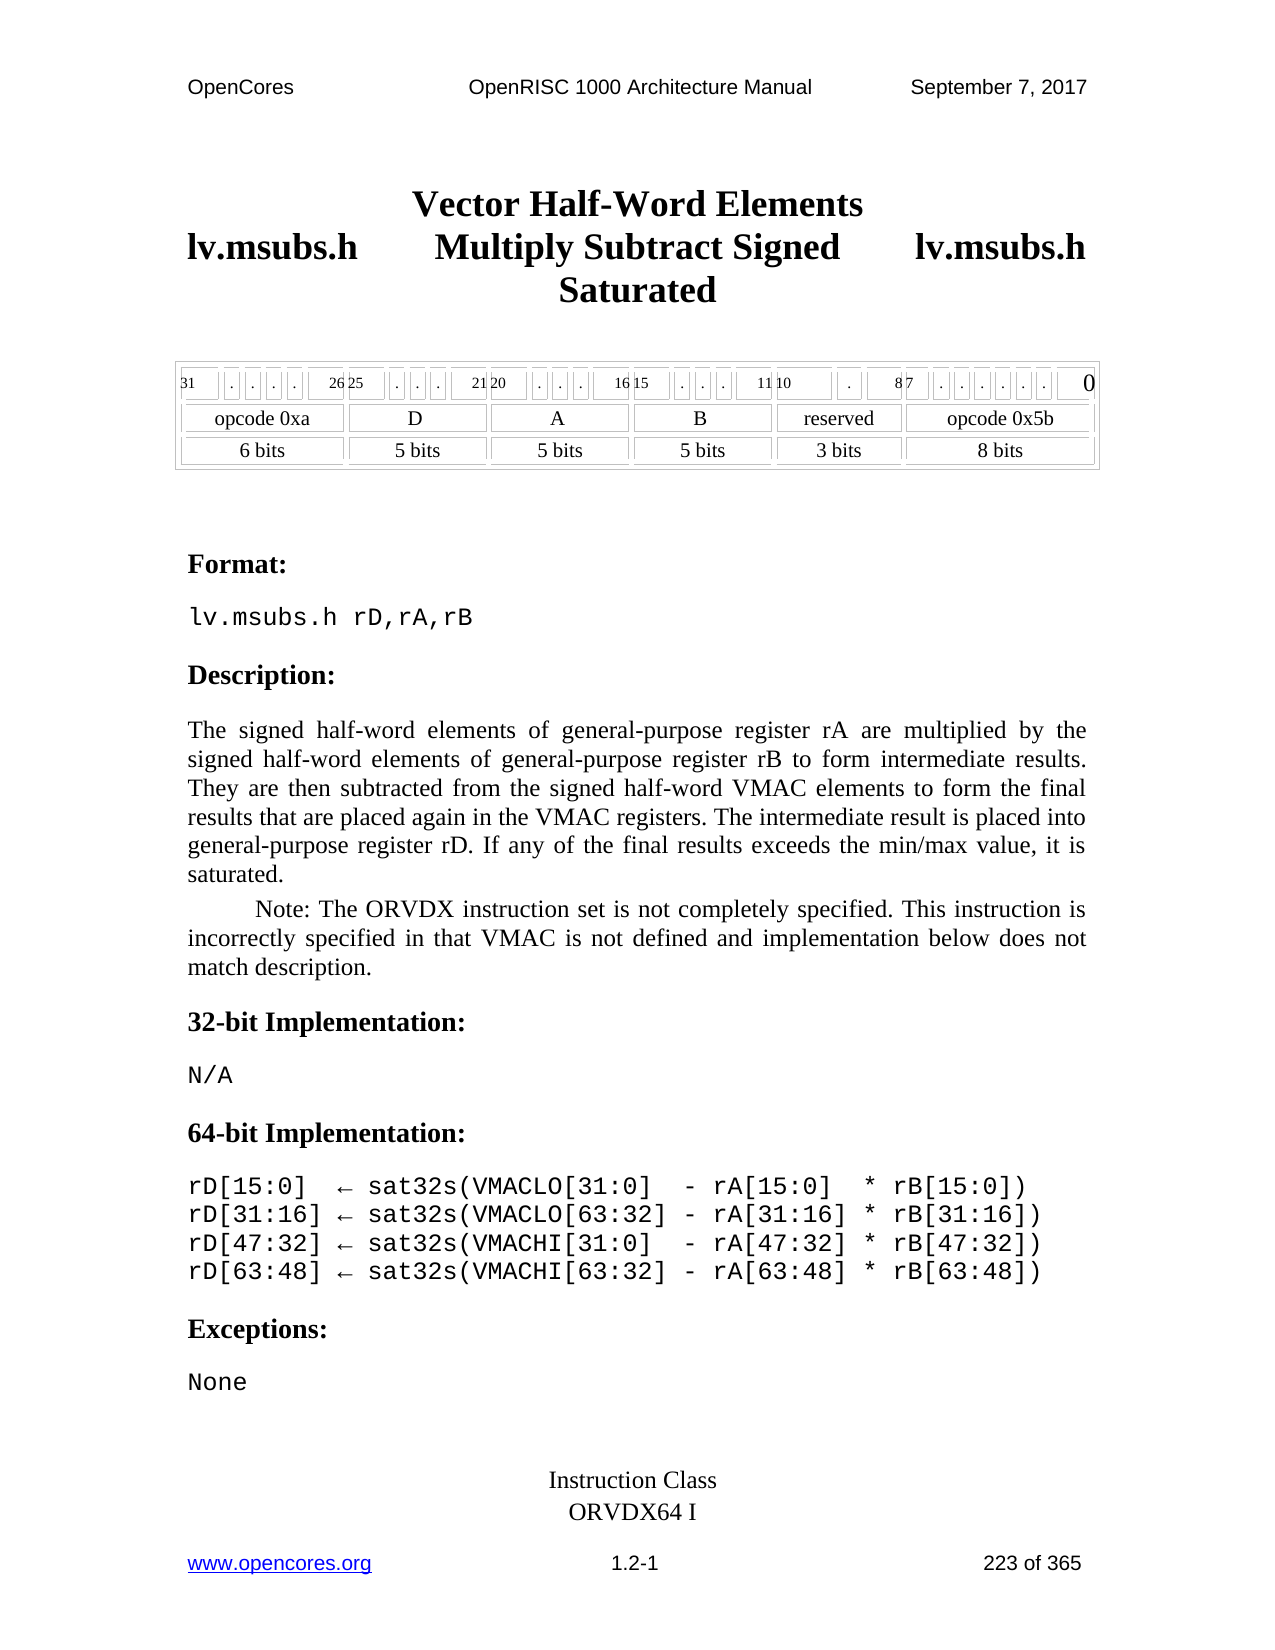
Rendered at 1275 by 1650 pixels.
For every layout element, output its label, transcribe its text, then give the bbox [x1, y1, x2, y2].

text None [187, 1369, 1087, 1397]
text rD[15:0] ← sat32s(VMACLO[31:0] - rA[15:0] * rB[15:0]) rD[31:16] ← sat32s(VMACLO[63:32] - rA[31:16] * rB[31:16]) rD[47:32] ← sat32s(VMACHI[31:0] - rA[47:32] * rB[47:32]) rD[63:48] ← sat32s(VMACHI[63:32] - rA[63:48] * rB[63:48]) [187, 1173, 1087, 1287]
text Description: [187, 658, 1087, 690]
text 32-bit Implementation: [187, 1005, 1087, 1038]
text N/A [187, 1063, 1087, 1091]
text 64-bit Implementation: [187, 1116, 1087, 1148]
text Note: The ORVDX instruction set is not completely specified. This instruction is incorrectly specified in that VMAC is not defined and implementation below does not match description. [187, 894, 1087, 980]
text Exceptions: [187, 1312, 1087, 1344]
text The signed half-word elements of general-purpose register rA are multiplied by the signed half-word elements of general-purpose register rB to form intermediate results. They are then subtracted from the signed half-word VMAC elements to form the final results that are placed again in the VMAC registers. The intermediate result is placed into general-purpose register rD. If any of the final results exceeds the min/max value, it is saturated. [187, 715, 1087, 888]
text lv.msubs.h rD,rA,rB [187, 604, 1087, 633]
text Format: [187, 547, 1087, 579]
